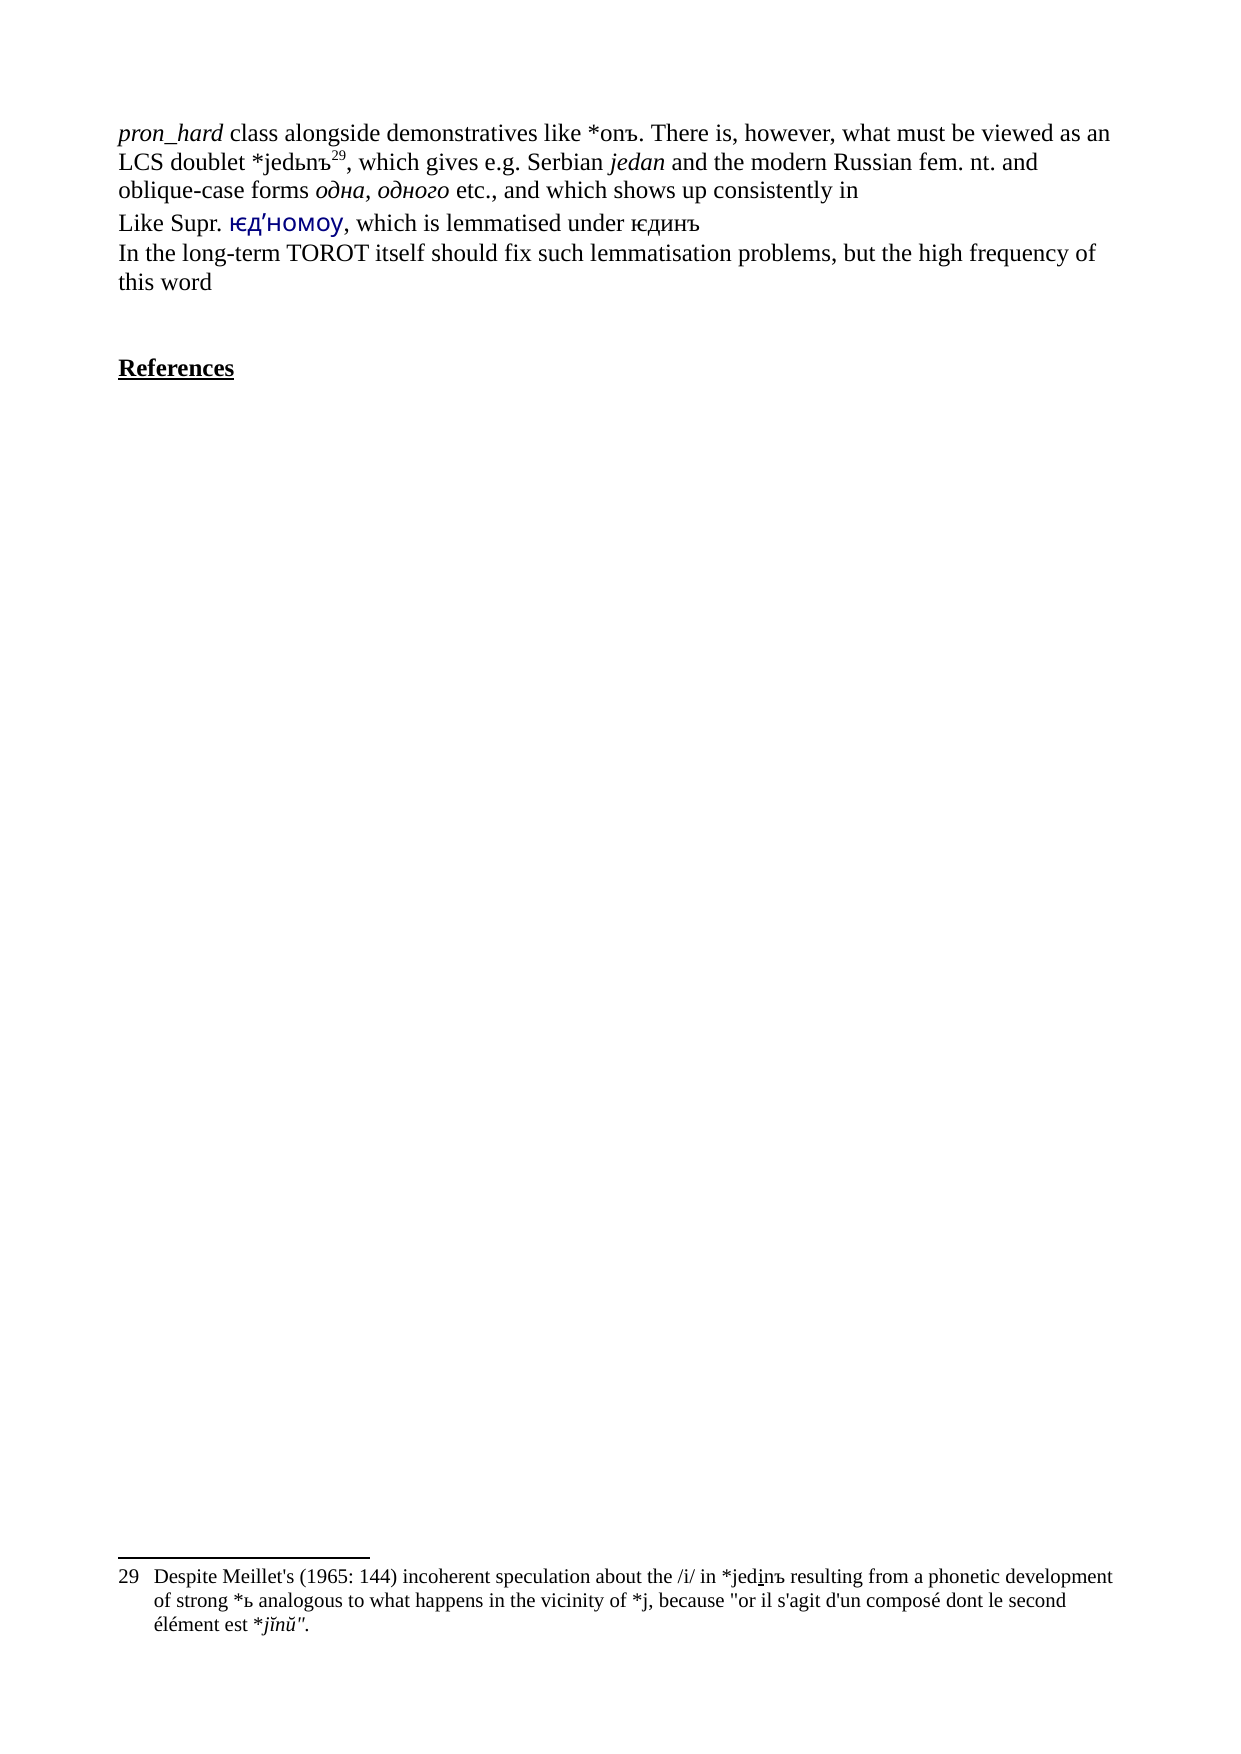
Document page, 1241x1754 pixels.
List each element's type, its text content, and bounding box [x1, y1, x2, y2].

text In the long-term TOROT itself should fix such lemmatisation problems, but the high frequency of this word [118, 238, 1122, 296]
text Despite Meillet's (1965: 144) incoherent speculation about the /i/ in *jedinъ resulting from a phonetic development of strong *ь analogous to what happens in the vicinity of *j, because "or il s'agit d'un composé dont le second élément est *jĭnŭ". [118, 1564, 1122, 1636]
text References [118, 353, 1122, 382]
text Like Supr. ѥдʼномоу, which is lemmatised under ѥдинъ [118, 204, 1122, 238]
text pron_hard class alongside demonstratives like *onъ. There is, however, what must be viewed as an LCS doublet *jedьnъ, which gives e.g. Serbian jedan and the modern Russian fem. nt. and oblique-case forms одна, одного etc., and which shows up consistently in [118, 118, 1122, 204]
